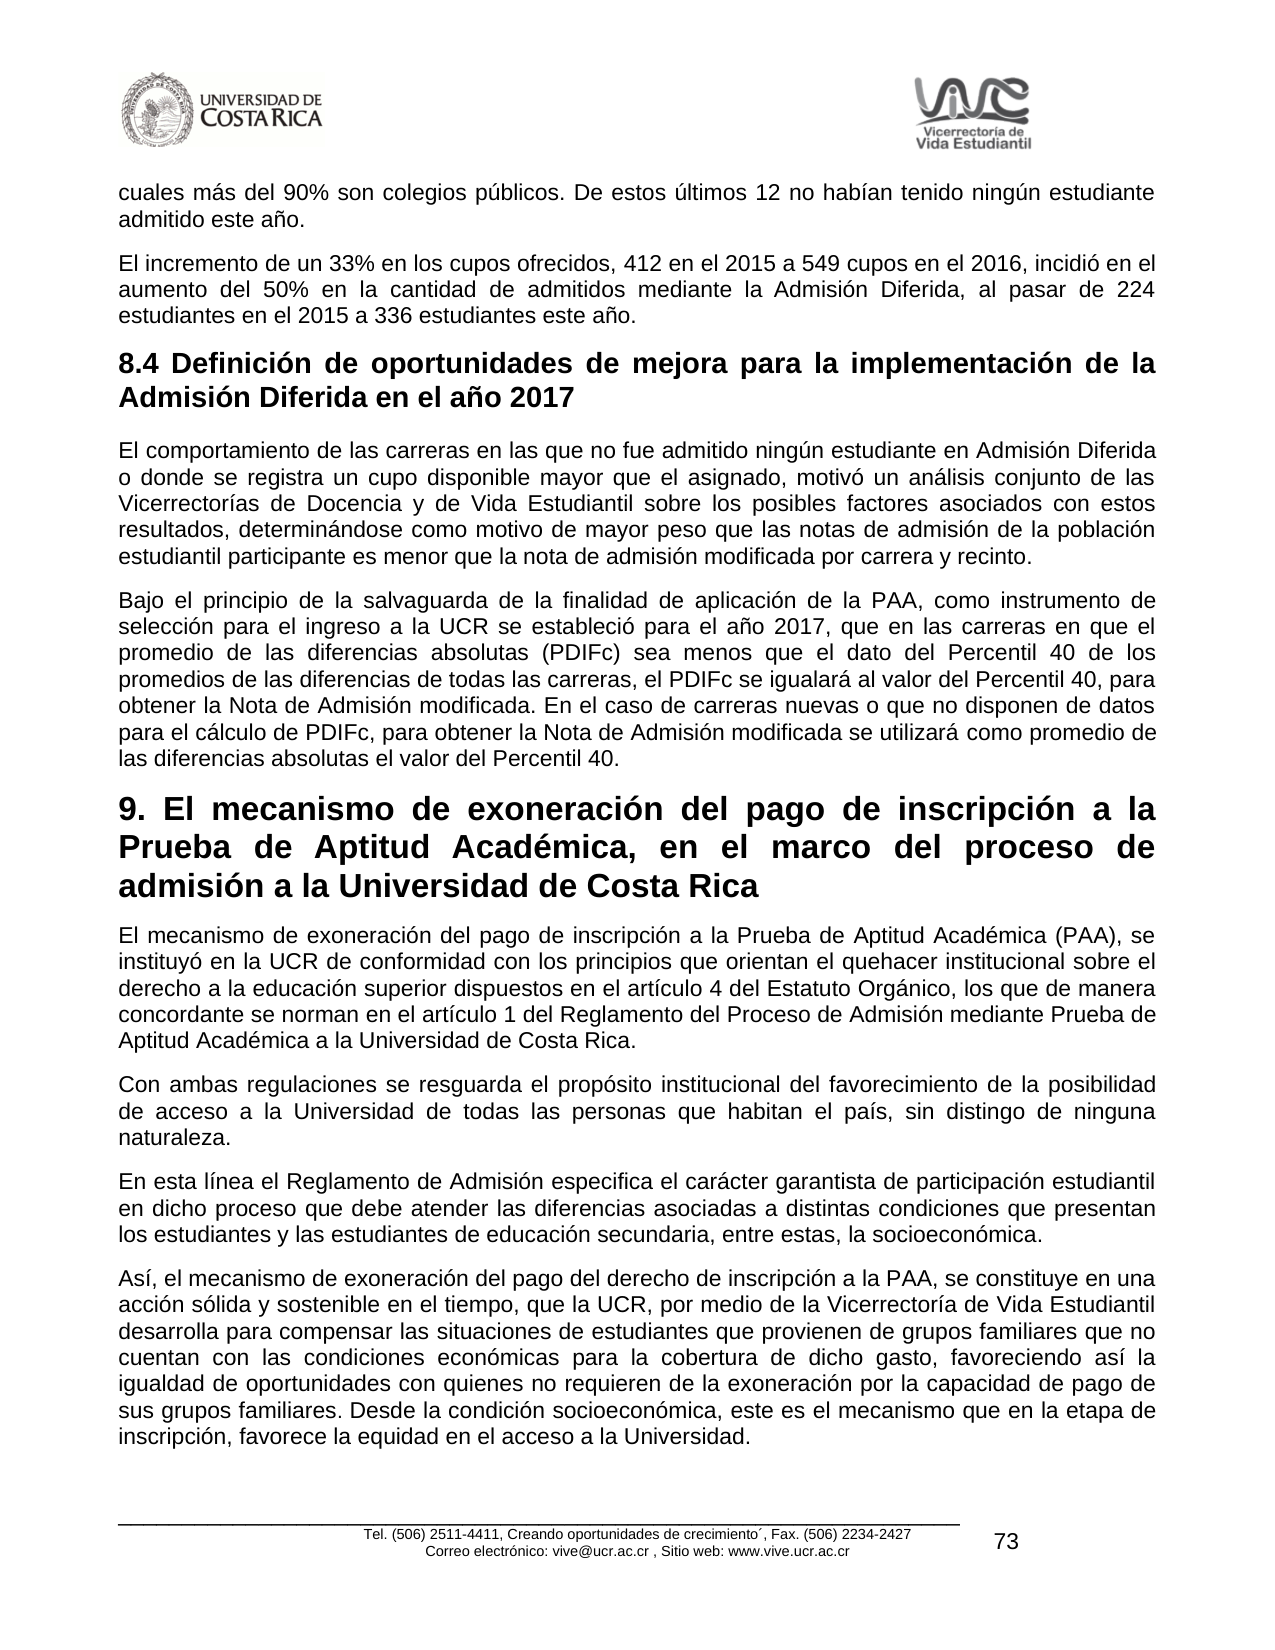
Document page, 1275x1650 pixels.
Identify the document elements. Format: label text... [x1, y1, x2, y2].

text Bajo el principio de la salvaguarda de la finalidad de aplicación de la PAA, como instrumento de selección para el ingreso a la UCR se estableció para el año 2017, que en las carreras en que el promedio de las diferencias absolutas (PDIFc) sea menos que el dato del Percentil 40 de los promedios de las diferencias de todas las carreras, el PDIFc se igualará al valor del Percentil 40, para obtener la Nota de Admisión modificada. En el caso de carreras nuevas o que no disponen de datos para el cálculo de PDIFc, para obtener la Nota de Admisión modificada se utilizará como promedio de las diferencias absolutas el valor del Percentil 40. [118, 587, 1157, 771]
text cuales más del 90% son colegios públicos. De estos últimos 12 no habían tenido ningún estudiante admitido este año. [118, 179, 1157, 232]
text Así, el mecanismo de exoneración del pago del derecho de inscripción a la PAA, se constituye en una acción sólida y sostenible en el tiempo, que la UCR, por medio de la Vicerrectoría de Vida Estudiantil desarrolla para compensar las situaciones de estudiantes que provienen de grupos familiares que no cuentan con las condiciones económicas para la cobertura de dicho gasto, favoreciendo así la igualdad de oportunidades con quienes no requieren de la exoneración por la capacidad de pago de sus grupos familiares. Desde la condición socioeconómica, este es el mecanismo que en la etapa de inscripción, favorece la equidad en el acceso a la Universidad. [118, 1265, 1157, 1449]
text Con ambas regulaciones se resguarda el propósito institucional del favorecimiento de la posibilidad de acceso a la Universidad de todas las personas que habitan el país, sin distingo de ninguna naturaleza. [118, 1071, 1157, 1150]
subtitle 8.4 Definición de oportunidades de mejora para la implementación de la Admisión Diferida en el año 2017 [118, 346, 1157, 413]
text El comportamiento de las carreras en las que no fue admitido ningún estudiante en Admisión Diferida o donde se registra un cupo disponible mayor que el asignado, motivó un análisis conjunto de las Vicerrectorías de Docencia y de Vida Estudiantil sobre los posibles factores asociados con estos resultados, determinándose como motivo de mayor peso que las notas de admisión de la población estudiantil participante es menor que la nota de admisión modificada por carrera y recinto. [118, 437, 1157, 569]
text El mecanismo de exoneración del pago de inscripción a la Prueba de Aptitud Académica (PAA), se instituyó en la UCR de conformidad con los principios que orientan el quehacer institucional sobre el derecho a la educación superior dispuestos en el artículo 4 del Estatuto Orgánico, los que de manera concordante se norman en el artículo 1 del Reglamento del Proceso de Admisión mediante Prueba de Aptitud Académica a la Universidad de Costa Rica. [118, 922, 1157, 1054]
text El incremento de un 33% en los cupos ofrecidos, 412 en el 2015 a 549 cupos en el 2016, incidió en el aumento del 50% en la cantidad de admitidos mediante la Admisión Diferida, al pasar de 224 estudiantes en el 2015 a 336 estudiantes este año. [118, 250, 1157, 329]
subtitle 9. El mecanismo de exoneración del pago de inscripción a la Prueba de Aptitud Académica, en el marco del proceso de admisión a la Universidad de Costa Rica [118, 789, 1157, 904]
text En esta línea el Reglamento de Admisión especifica el carácter garantista de participación estudiantil en dicho proceso que debe atender las diferencias asociadas a distintas condiciones que presentan los estudiantes y las estudiantes de educación secundaria, entre estas, la socioeconómica. [118, 1168, 1157, 1247]
